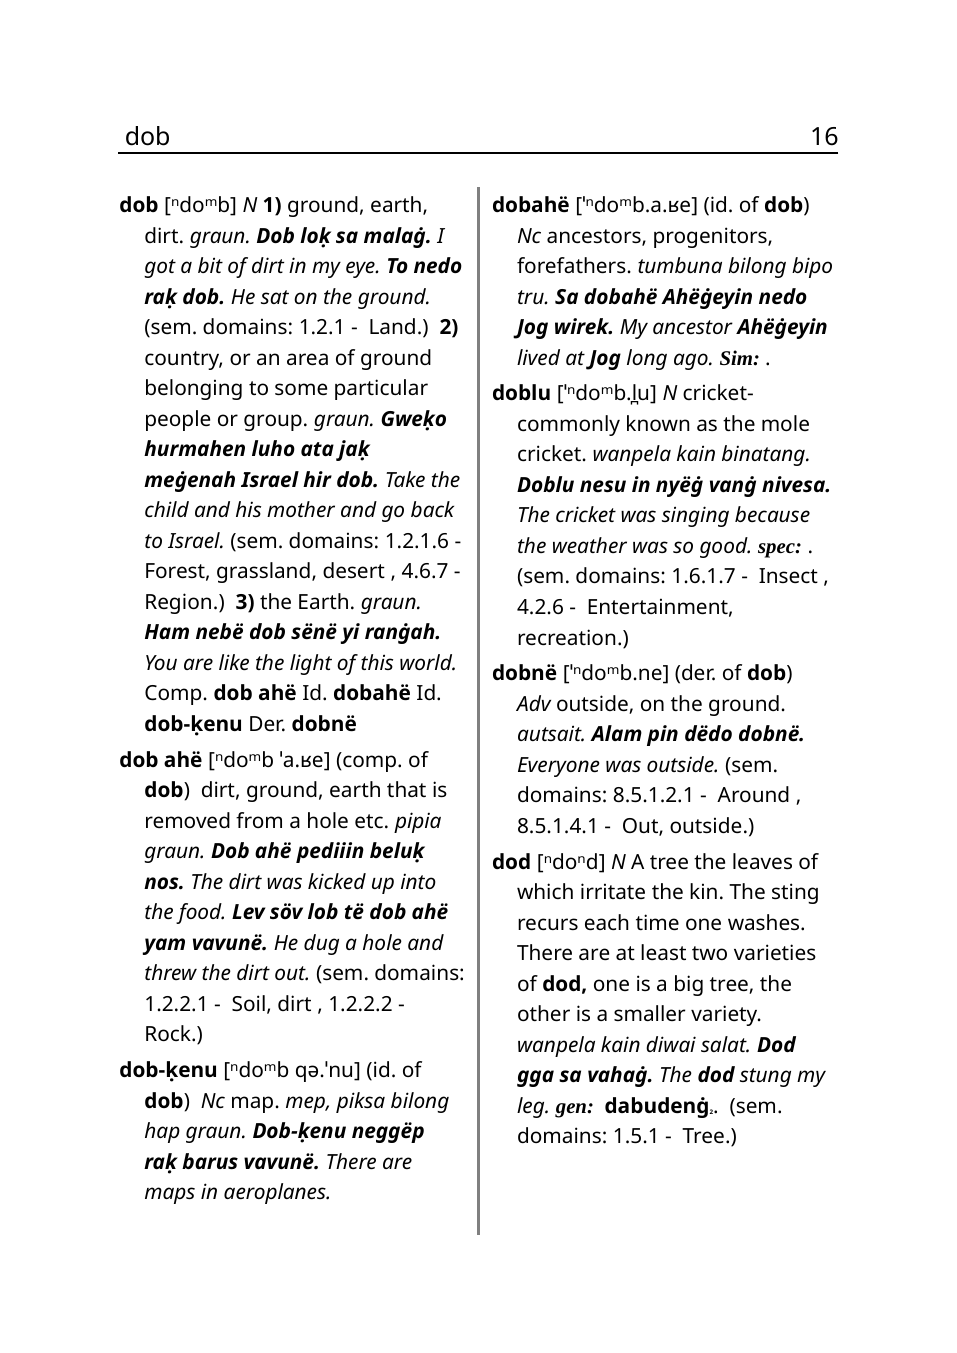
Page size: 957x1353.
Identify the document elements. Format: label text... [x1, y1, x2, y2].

text dob [ⁿdoᵐb] N 1) ground, earth, dirt. graun. Dob loḳ sa malaġ. I got a bit of dirt in my eye. To nedo raḳ dob. He sat on the ground. (sem. domains: 1.2.1 - Land.) 2) country, or an area of ground belonging to some particular people or group. graun. Gweḳo hurmahen luho ata jaḳ meġenah Israel hir dob. Take the child and his mother and go back to Israel. (sem. domains: 1.2.1.6 - Forest, grassland, desert , 4.6.7 - Region.) 3) the Earth. graun. Ham nebë dob sënë yi ranġah. You are like the light of this world. Comp. dob ahë Id. dobahë Id. dob-ḳenu Der. dobnë [119, 188, 465, 742]
text dobahë [ˈⁿdoᵐb.a.ʁe] (id. of dob) Nc ancestors, progenitors, forefathers. tumbuna bilong bipo tru. Sa dobahë Ahëġeyin nedo Jog wirek. My ancestor Ahëġeyin lived at Jog long ago. Sim: . [492, 188, 837, 375]
text dobnë [ˈⁿdoᵐb.ne] (der. of dob) Adv outside, on the ground. autsait. Alam pin dëdo dobnë. Everyone was outside. (sem. domains: 8.5.1.2.1 - Around , 8.5.1.4.1 - Out, outside.) [492, 655, 837, 844]
text dob ahë [ⁿdoᵐb ˈa.ʁe] (comp. of dob) dirt, ground, earth that is removed from a hole etc. pipia graun. Dob ahë pediiin beluḳ nos. The dirt was kicked up into the food. Lev söv lob të dob ahë yam vavunë. He dug a hole and threw the dirt out. (sem. domains: 1.2.2.1 - Soil, dirt , 1.2.2.2 - Rock.) [119, 742, 465, 1052]
text dod [ⁿdoⁿd] N A tree the leaves of which irritate the kin. The sting recurs each time one washes. There are at least two varieties of dod, one is a big tree, the other is a smaller variety. wanpela kain diwai salat. Dod gga sa vahaġ. The dod stung my leg. gen: dabudenġ2. (sem. domains: 1.5.1 - Tree.) [492, 844, 837, 1154]
text doblu [ˈⁿdoᵐb.l̪u] N cricket-commonly known as the mole cricket. wanpela kain binatang. Doblu nesu in nyëġ vanġ nivesa. The cricket was singing because the weather was so good. spec: . (sem. domains: 1.6.1.7 - Insect , 4.2.6 - Entertainment, recreation.) [492, 375, 837, 655]
text dob-ḳenu [ⁿdoᵐb qə.ˈnu] (id. of dob) Nc map. mep, piksa bilong hap graun. Dob-ḳenu neggëp raḳ barus vavunë. There are maps in aeroplanes. [119, 1052, 465, 1210]
